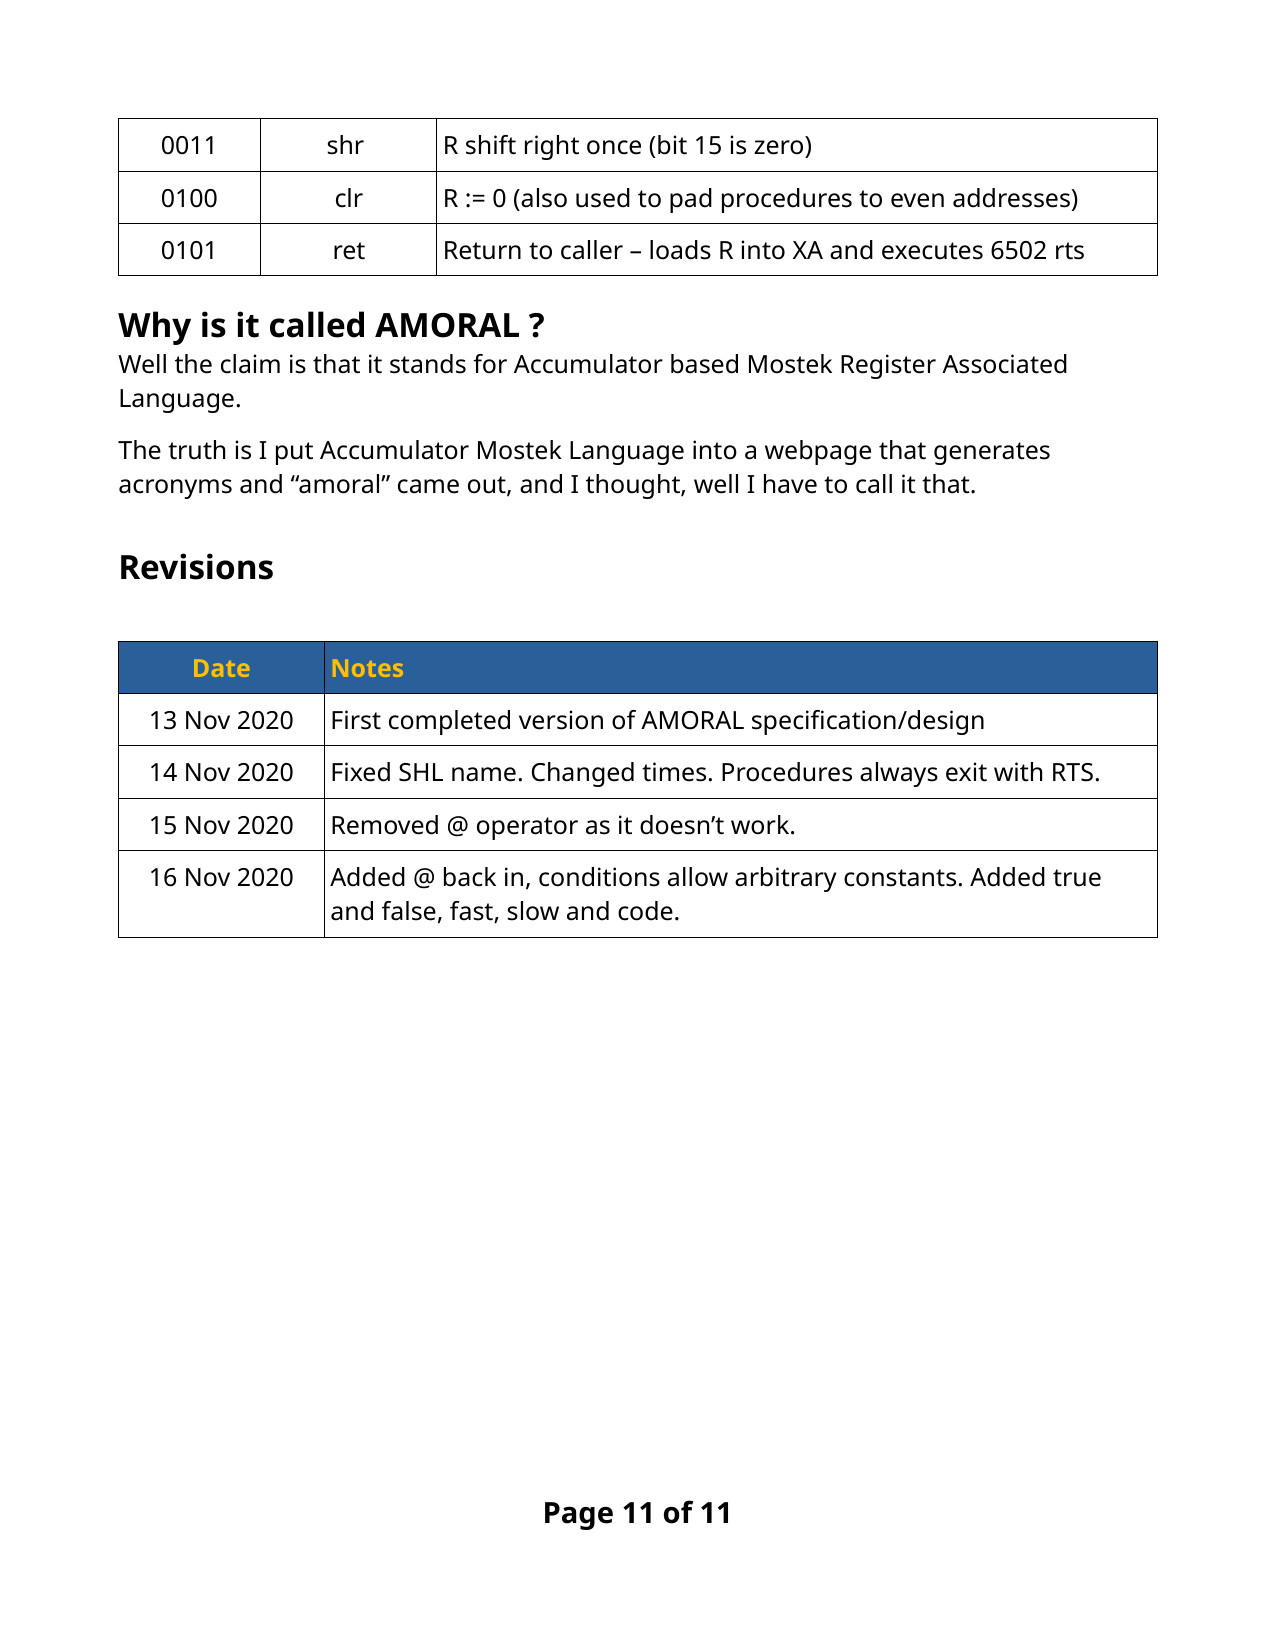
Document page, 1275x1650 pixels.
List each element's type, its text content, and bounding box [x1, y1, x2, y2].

subtitle Why is it called AMORAL ? [118, 301, 1157, 347]
table_cell 0100 [119, 172, 260, 223]
table_cell 15 Nov 2020 [119, 799, 324, 850]
table_header Notes [325, 642, 1157, 693]
subtitle Revisions [118, 543, 1157, 589]
table_cell 16 Nov 2020 [119, 851, 324, 937]
table_cell ret [261, 224, 436, 275]
table_cell Return to caller – loads R into XA and executes 6502 rts [437, 224, 1157, 275]
table_cell 0011 [119, 119, 260, 171]
table_cell 0101 [119, 224, 260, 275]
table_cell 13 Nov 2020 [119, 694, 324, 745]
table_cell shr [261, 119, 436, 171]
table_cell R shift right once (bit 15 is zero) [437, 119, 1157, 171]
table_header Date [119, 642, 324, 693]
text Well the claim is that it stands for Accumulator based Mostek Register Associated Language. [118, 347, 1157, 415]
table_cell Added @ back in, conditions allow arbitrary constants. Added true and false, fast, slow and code. [325, 851, 1157, 937]
table_cell clr [261, 172, 436, 223]
text The truth is I put Accumulator Mostek Language into a webpage that generates acronyms and “amoral” came out, and I thought, well I have to call it that. [118, 433, 1157, 501]
table_cell R := 0 (also used to pad procedures to even addresses) [437, 172, 1157, 223]
table_cell Removed @ operator as it doesn’t work. [325, 799, 1157, 850]
table_cell Fixed SHL name. Changed times. Procedures always exit with RTS. [325, 746, 1157, 798]
table_cell 14 Nov 2020 [119, 746, 324, 798]
table_cell First completed version of AMORAL specification/design [325, 694, 1157, 745]
